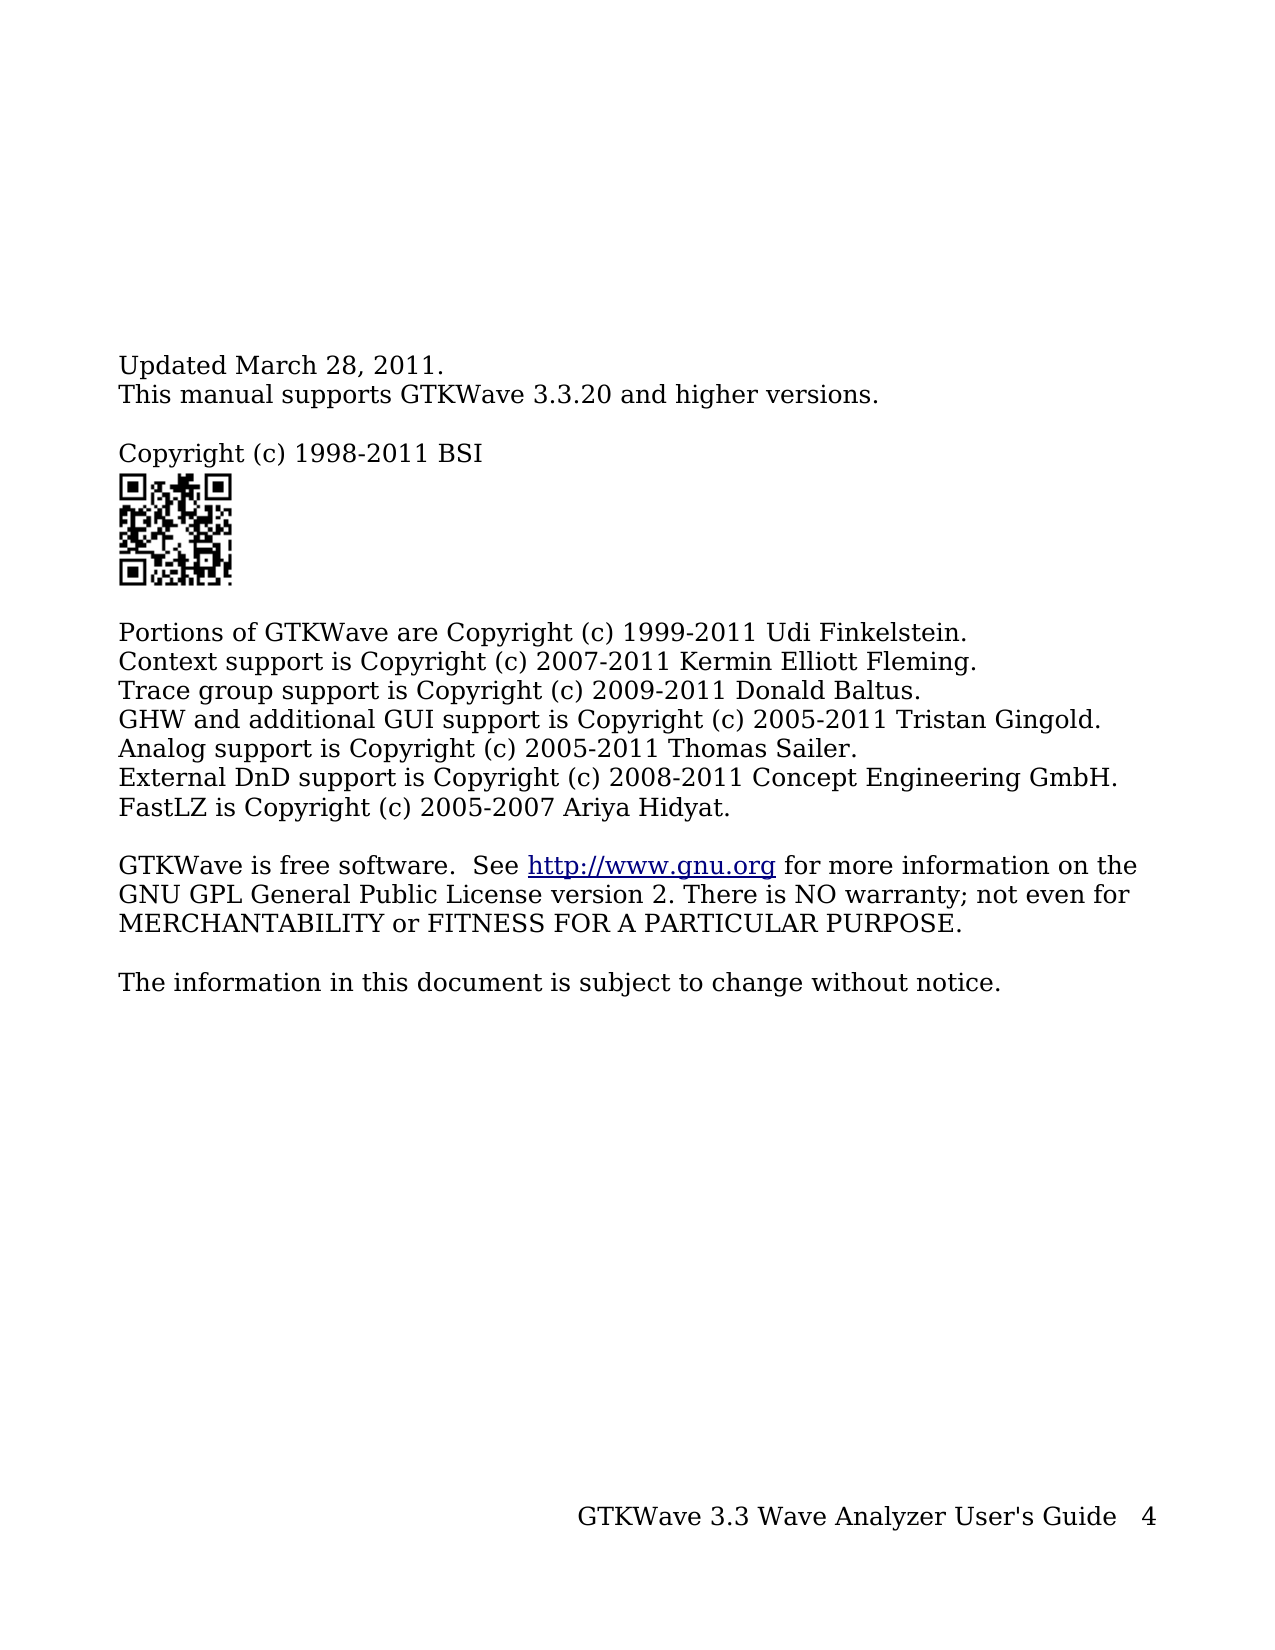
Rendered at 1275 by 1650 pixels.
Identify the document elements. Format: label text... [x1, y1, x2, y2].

text Updated March 28, 2011. [118, 351, 1157, 381]
text GHW and additional GUI support is Copyright (c) 2005-2011 Tristan Gingold. [118, 705, 1157, 734]
text Analog support is Copyright (c) 2005-2011 Thomas Sailer. [118, 734, 1157, 763]
text Context support is Copyright (c) 2007-2011 Kermin Elliott Fleming. [118, 647, 1157, 676]
text This manual supports GTKWave 3.3.20 and higher versions. [118, 381, 1157, 410]
text Trace group support is Copyright (c) 2009-2011 Donald Baltus. [118, 676, 1157, 705]
picture [116, 469, 235, 589]
text Copyright (c) 1998-2011 BSI [118, 439, 1157, 468]
text FastLZ is Copyright (c) 2005-2007 Ariya Hidyat. [118, 793, 1157, 822]
text GTKWave is free software. See http://www.gnu.org for more information on the GNU GPL General Public License version 2. There is NO warranty; not even for MERCHANTABILITY or FITNESS FOR A PARTICULAR PURPOSE. [118, 851, 1157, 938]
text Portions of GTKWave are Copyright (c) 1999-2011 Udi Finkelstein. [118, 618, 1157, 647]
text External DnD support is Copyright (c) 2008-2011 Concept Engineering GmbH. [118, 763, 1157, 793]
text The information in this document is subject to change without notice. [118, 968, 1157, 997]
